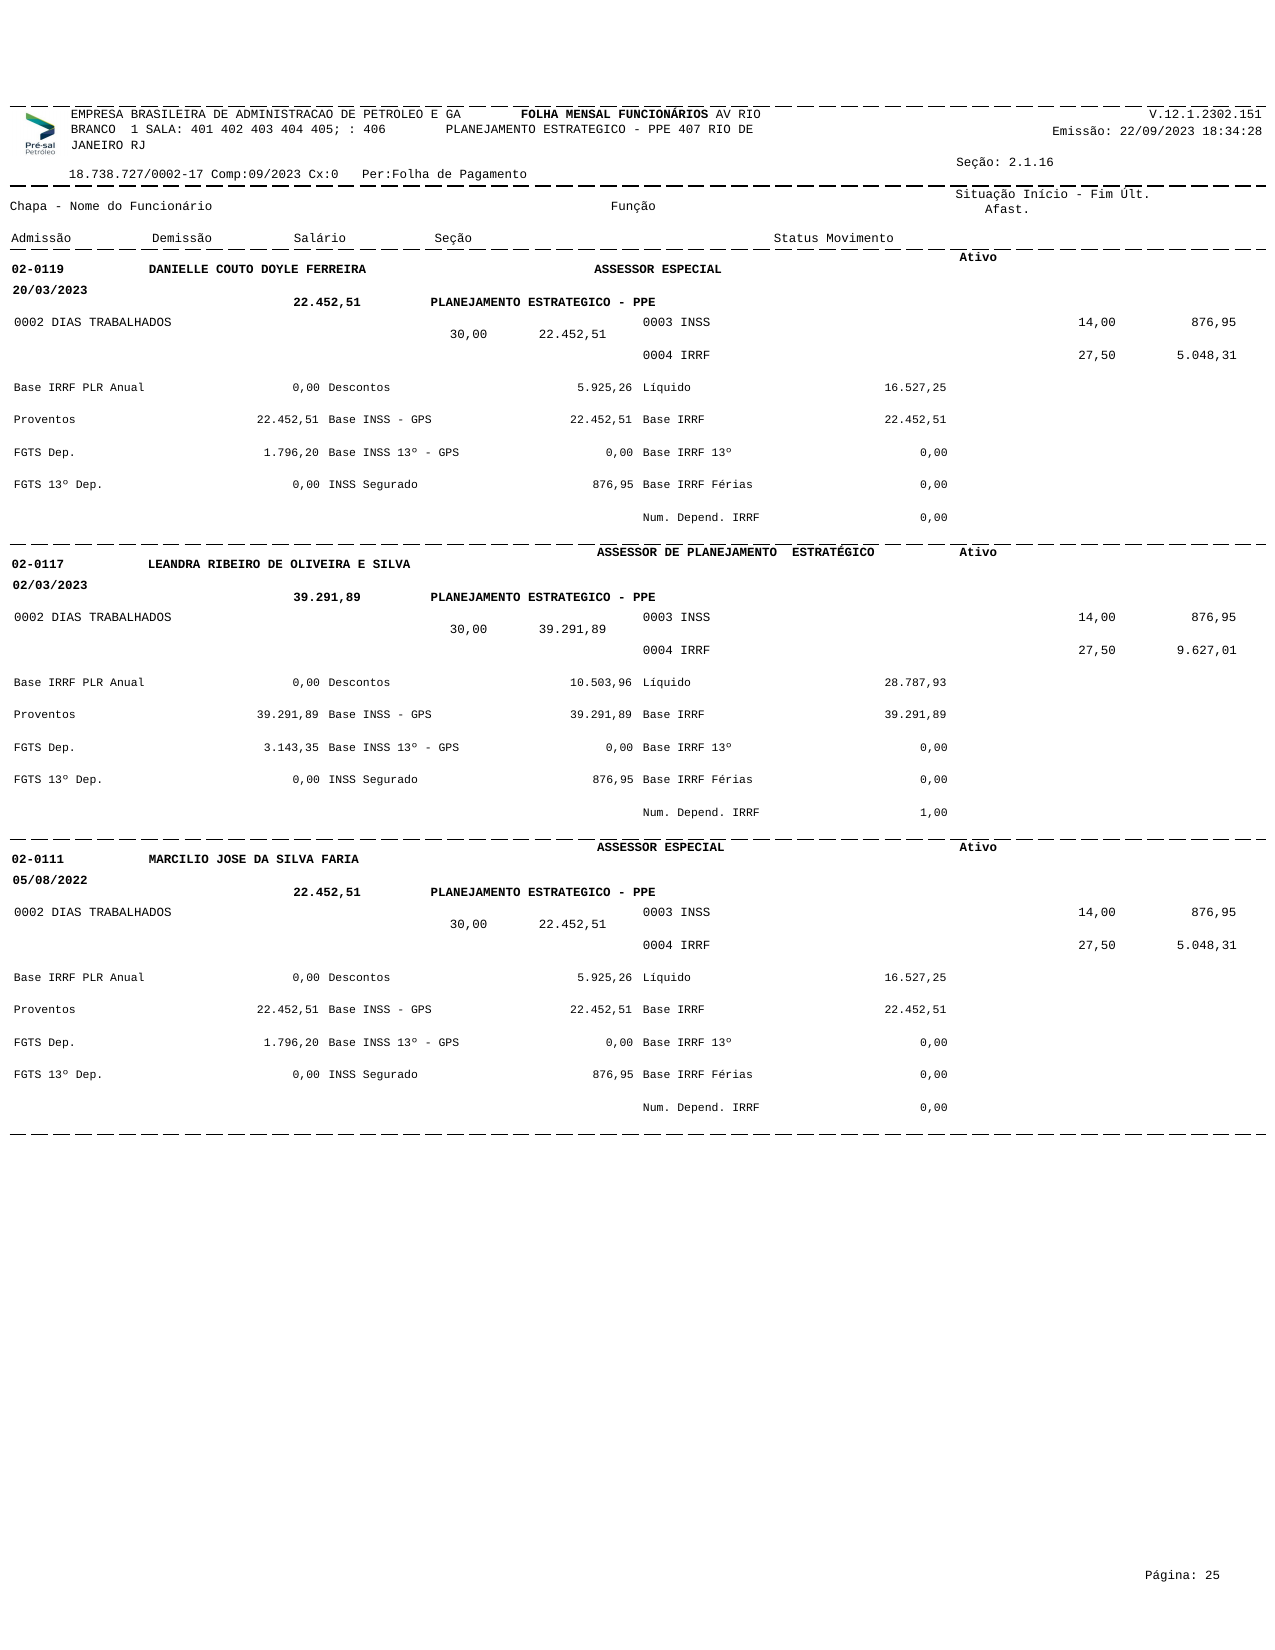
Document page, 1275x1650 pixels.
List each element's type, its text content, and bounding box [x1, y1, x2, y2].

table_cell INSS Segurado [328, 479, 570, 511]
table_cell 30,00 39.291,89 [257, 610, 643, 643]
table_cell 27,50 [1078, 348, 1177, 381]
table_cell Base INSS - GPS [328, 413, 570, 446]
table_cell 0002 DIAS TRABALHADOS [10, 610, 257, 643]
table_cell [958, 1003, 1078, 1036]
table_cell 876,95 [1177, 610, 1266, 643]
table_cell [328, 1101, 570, 1134]
table_cell [1078, 741, 1177, 773]
table_cell Base INSS - GPS [328, 1003, 570, 1036]
table_cell 16.527,25 [884, 381, 957, 413]
table_cell 02-0117 LEANDRA RIBEIRO DE OLIVEIRA E SILVA [10, 544, 597, 578]
table_cell [958, 905, 1078, 938]
table_cell ASSESSOR ESPECIAL [597, 839, 884, 873]
table_cell 0,00 [570, 446, 643, 478]
table_cell FGTS Dep. [10, 1036, 257, 1068]
table_cell Líquido [643, 381, 884, 413]
table_cell 0004 IRRF [643, 643, 884, 676]
table_cell [958, 578, 1078, 610]
table_cell [958, 413, 1078, 446]
table_cell FGTS 13º Dep. [10, 774, 257, 806]
table_cell INSS Segurado [328, 774, 570, 806]
table_cell [1177, 413, 1266, 446]
table_cell [257, 905, 328, 938]
table_cell 5.048,31 [1177, 938, 1266, 971]
table_cell [884, 348, 957, 381]
table_cell [257, 643, 328, 676]
table_cell [10, 1101, 257, 1134]
table_cell Base INSS 13º - GPS [328, 446, 570, 478]
table_cell 02-0111 MARCILIO JOSE DA SILVA FARIA [10, 839, 597, 873]
table_cell [1177, 971, 1266, 1003]
table_cell FGTS 13º Dep. [10, 479, 257, 511]
table_cell [958, 741, 1078, 773]
table_cell 0,00 [884, 774, 957, 806]
table_cell Proventos [10, 413, 257, 446]
table_cell [1177, 708, 1266, 741]
table_cell 0004 IRRF [643, 348, 884, 381]
table_cell 22.452,51 [257, 1003, 328, 1036]
table_cell Base INSS 13º - GPS [328, 741, 570, 773]
table_cell 5.925,26 [570, 971, 643, 1003]
table_cell [958, 1069, 1078, 1101]
table_cell [884, 610, 957, 643]
table_cell 0,00 [884, 479, 957, 511]
table_cell 0,00 [884, 446, 957, 478]
table_cell 0,00 [257, 774, 328, 806]
table_cell 14,00 [1078, 610, 1177, 643]
table_cell Base IRRF [643, 413, 884, 446]
table_cell 0003 INSS [643, 610, 884, 643]
table_cell [1078, 511, 1177, 544]
table_cell 30,00 22.452,51 [257, 315, 643, 348]
table_cell 0,00 [257, 479, 328, 511]
table_cell 20/03/2023 [10, 283, 257, 315]
table_cell [10, 806, 257, 839]
table_cell Descontos [328, 676, 570, 708]
table_cell Base IRRF [643, 708, 884, 741]
table_cell 0,00 [257, 381, 328, 413]
table_cell 876,95 [1177, 315, 1266, 348]
table_cell 0002 DIAS TRABALHADOS [10, 315, 257, 348]
table_cell [958, 643, 1078, 676]
table_cell [1177, 873, 1266, 905]
table_cell [1177, 1101, 1266, 1134]
table_cell [1078, 873, 1177, 905]
table_cell [1177, 544, 1266, 578]
table_cell [1078, 1036, 1177, 1068]
table_cell 0003 INSS [643, 315, 884, 348]
table_cell 5.925,26 [570, 381, 643, 413]
table_cell [884, 905, 957, 938]
table_cell [884, 873, 957, 905]
table_cell [570, 938, 643, 971]
table_cell Base IRRF 13º [643, 446, 884, 478]
table_cell [1078, 249, 1177, 283]
table_cell [1078, 283, 1177, 315]
table_cell [1078, 708, 1177, 741]
table_cell 39.291,89 [257, 708, 328, 741]
table_cell FGTS Dep. [10, 741, 257, 773]
table_cell [1078, 806, 1177, 839]
table_cell [1177, 511, 1266, 544]
table_cell [1078, 971, 1177, 1003]
table_cell 27,50 [1078, 938, 1177, 971]
table_cell FGTS Dep. [10, 446, 257, 478]
table_cell 0,00 [884, 741, 957, 773]
table_cell [1177, 741, 1266, 773]
table_cell 02/03/2023 [10, 578, 257, 610]
table_cell Ativo [958, 249, 1078, 283]
table_cell [1078, 381, 1177, 413]
table_cell [884, 315, 957, 348]
table_cell 22.452,51 [884, 413, 957, 446]
table_cell 05/08/2022 [10, 873, 257, 905]
table_cell [884, 578, 957, 610]
table_cell 0004 IRRF [643, 938, 884, 971]
table_cell 0,00 [884, 511, 957, 544]
table_cell Ativo [958, 839, 1078, 873]
table_cell [257, 938, 328, 971]
table_cell 10.503,96 [570, 676, 643, 708]
table_cell [958, 708, 1078, 741]
table_cell 28.787,93 [884, 676, 957, 708]
table_cell Base INSS 13º - GPS [328, 1036, 570, 1068]
table_cell [1177, 283, 1266, 315]
table_cell [1078, 839, 1177, 873]
table_cell [1078, 446, 1177, 478]
table_cell [328, 348, 570, 381]
table_cell 0,00 [570, 741, 643, 773]
table_cell [570, 511, 643, 544]
table_cell [958, 283, 1078, 315]
table_cell [1078, 479, 1177, 511]
table_cell 5.048,31 [1177, 348, 1266, 381]
table_cell Base IRRF Férias [643, 1069, 884, 1101]
table_cell [1177, 249, 1266, 283]
table_cell 3.143,35 [257, 741, 328, 773]
table_cell [1177, 1069, 1266, 1101]
table_cell 9.627,01 [1177, 643, 1266, 676]
table_cell [958, 806, 1078, 839]
table_cell [958, 479, 1078, 511]
table_cell [328, 806, 570, 839]
table_cell [1078, 578, 1177, 610]
table_cell Base IRRF Férias [643, 479, 884, 511]
table_cell [1078, 1069, 1177, 1101]
table_cell [570, 643, 643, 676]
table_cell [1177, 479, 1266, 511]
table_cell [10, 938, 257, 971]
table_cell [958, 1101, 1078, 1134]
table_cell [884, 283, 957, 315]
table_cell [570, 348, 643, 381]
table_cell [257, 348, 328, 381]
table_cell 876,95 [570, 774, 643, 806]
table_cell Num. Depend. IRRF [643, 806, 884, 839]
table_cell 22.452,51 PLANEJAMENTO ESTRATEGICO - PPE [257, 873, 884, 905]
table_cell [1078, 1003, 1177, 1036]
table_cell Num. Depend. IRRF [643, 511, 884, 544]
table_cell [1177, 774, 1266, 806]
table_cell [1177, 676, 1266, 708]
table_cell [1078, 676, 1177, 708]
table_cell [570, 1101, 643, 1134]
table_cell 0003 INSS [643, 905, 884, 938]
table_cell Chapa - Nome do Funcionário Função Admissão Demissão Salário Seção Status Movimento [10, 185, 957, 249]
table_cell Base IRRF PLR Anual [10, 971, 257, 1003]
table_cell Base INSS - GPS [328, 708, 570, 741]
table_cell Base IRRF Férias [643, 774, 884, 806]
table_header EMPRESA BRASILEIRA DE ADMINISTRACAO DE PETROLEO E GA FOLHA MENSAL FUNCIONÁRIOS AV RIO BRANCO 1 SALA: 401 402 403 404 405; : 406 PLANEJAMENTO ESTRATEGICO - PPE 407 RIO DE JANEIRO RJ 18.738.727/0002-17 Comp:09/2023 Cx:0 Per:Folha de Pagamento [10, 106, 957, 185]
table_cell [10, 511, 257, 544]
table_cell 0,00 [257, 971, 328, 1003]
table_cell Base IRRF PLR Anual [10, 676, 257, 708]
table_cell [1177, 806, 1266, 839]
table_cell 0,00 [257, 676, 328, 708]
table_cell [958, 348, 1078, 381]
table_cell [884, 544, 957, 578]
table_cell [570, 806, 643, 839]
table_cell 30,00 22.452,51 [328, 905, 643, 938]
table_cell 14,00 [1078, 905, 1177, 938]
table_cell Base IRRF [643, 1003, 884, 1036]
table_cell [884, 839, 957, 873]
table_cell 0,00 [257, 1069, 328, 1101]
table_cell 876,95 [570, 479, 643, 511]
table_cell [10, 643, 257, 676]
table_cell [328, 938, 570, 971]
table_cell Proventos [10, 1003, 257, 1036]
table_cell 0,00 [884, 1036, 957, 1068]
table_cell [1177, 1003, 1266, 1036]
table_cell 1,00 [884, 806, 957, 839]
table_cell [1078, 413, 1177, 446]
table_cell 22.452,51 [884, 1003, 957, 1036]
table_cell [884, 938, 957, 971]
table_cell [958, 315, 1078, 348]
table_cell 0,00 [884, 1101, 957, 1134]
table_cell [1177, 381, 1266, 413]
table_cell 876,95 [570, 1069, 643, 1101]
table_cell [884, 249, 957, 283]
table_cell 1.796,20 [257, 446, 328, 478]
table_cell 876,95 [1177, 905, 1266, 938]
table_cell [884, 643, 957, 676]
table_cell [257, 1101, 328, 1134]
table_cell [328, 643, 570, 676]
table_cell Proventos [10, 708, 257, 741]
table_cell [958, 446, 1078, 478]
table_header V.12.1.2302.151 Emissão: 22/09/2023 18:34:28 Seção: 2.1.16 [958, 106, 1266, 185]
table_cell [10, 348, 257, 381]
table_cell Num. Depend. IRRF [643, 1101, 884, 1134]
table_cell 27,50 [1078, 643, 1177, 676]
table_cell 0002 DIAS TRABALHADOS [10, 905, 257, 938]
table_cell [1177, 1036, 1266, 1068]
table_cell Base IRRF PLR Anual [10, 381, 257, 413]
table_cell 0,00 [884, 1069, 957, 1101]
table_cell 14,00 [1078, 315, 1177, 348]
table_cell [1078, 1101, 1177, 1134]
table_cell [958, 873, 1078, 905]
table_cell Descontos [328, 971, 570, 1003]
table_cell [958, 971, 1078, 1003]
table_cell [1177, 578, 1266, 610]
table_cell Ativo [958, 544, 1078, 578]
table_cell 39.291,89 [570, 708, 643, 741]
table_cell 0,00 [570, 1036, 643, 1068]
table_cell [257, 806, 328, 839]
table_cell Descontos [328, 381, 570, 413]
table_cell [1177, 839, 1266, 873]
table_cell 22.452,51 [570, 413, 643, 446]
table_cell [328, 511, 570, 544]
table_cell 1.796,20 [257, 1036, 328, 1068]
table_cell [958, 676, 1078, 708]
table_cell [958, 774, 1078, 806]
table_cell FGTS 13º Dep. [10, 1069, 257, 1101]
table_cell Base IRRF 13º [643, 741, 884, 773]
table_cell 22.452,51 PLANEJAMENTO ESTRATEGICO - PPE [257, 283, 884, 315]
table_cell 39.291,89 PLANEJAMENTO ESTRATEGICO - PPE [257, 578, 884, 610]
table_cell [958, 511, 1078, 544]
table_cell ASSESSOR DE PLANEJAMENTO ESTRATÉGICO [597, 544, 884, 578]
table_cell 22.452,51 [570, 1003, 643, 1036]
table_cell [958, 1036, 1078, 1068]
table_cell 16.527,25 [884, 971, 957, 1003]
table_cell 22.452,51 [257, 413, 328, 446]
table_cell [958, 610, 1078, 643]
table_cell Base IRRF 13º [643, 1036, 884, 1068]
table_cell [1177, 185, 1266, 249]
table_cell [1177, 446, 1266, 478]
table_cell [958, 938, 1078, 971]
table_cell Líquido [643, 971, 884, 1003]
table_cell INSS Segurado [328, 1069, 570, 1101]
table_cell [1078, 544, 1177, 578]
table_cell 02-0119 DANIELLE COUTO DOYLE FERREIRA ASSESSOR ESPECIAL [10, 249, 884, 283]
table_cell Líquido [643, 676, 884, 708]
table_cell [257, 511, 328, 544]
table_cell Situação Início - Fim Últ. Afast. [958, 185, 1177, 249]
table_cell 39.291,89 [884, 708, 957, 741]
table_cell [1078, 774, 1177, 806]
table_cell [958, 381, 1078, 413]
